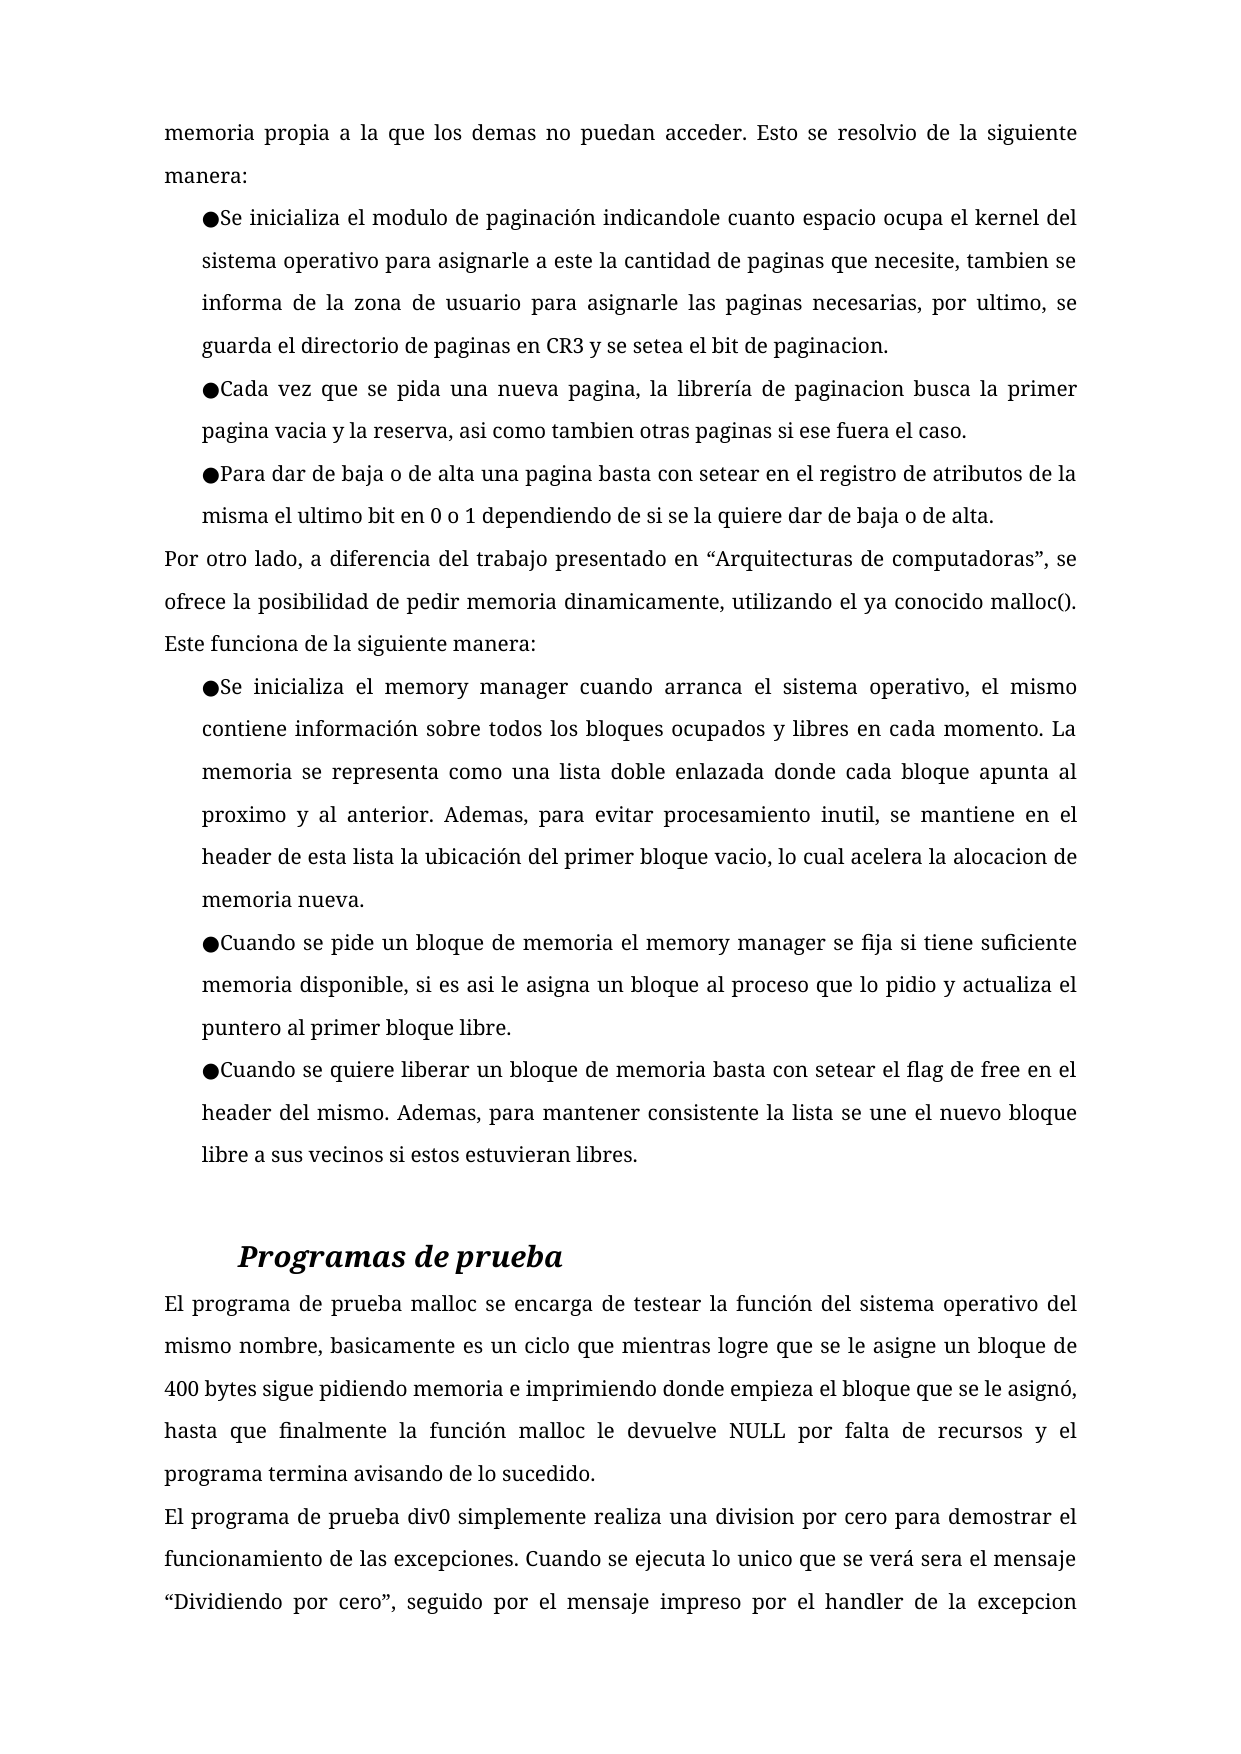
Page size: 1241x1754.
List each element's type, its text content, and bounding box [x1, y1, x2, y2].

text Por otro lado, a diferencia del trabajo presentado en “Arquitecturas de computadoras”, se ofrece la posibilidad de pedir memoria dinamicamente, utilizando el ya conocido malloc(). Este funciona de la siguiente manera: [164, 544, 1078, 658]
text El programa de prueba malloc se encarga de testear la función del sistema operativo del mismo nombre, basicamente es un ciclo que mientras logre que se le asigne un bloque de 400 bytes sigue pidiendo memoria e imprimiendo donde empieza el bloque que se le asignó, hasta que finalmente la función malloc le devuelve NULL por falta de recursos y el programa termina avisando de lo sucedido. [164, 1289, 1078, 1488]
text Se inicializa el modulo de paginación indicandole cuanto espacio ocupa el kernel del sistema operativo para asignarle a este la cantidad de paginas que necesite, tambien se informa de la zona de usuario para asignarle las paginas necesarias, por ultimo, se guarda el directorio de paginas en CR3 y se setea el bit de paginacion. [202, 203, 1078, 359]
text memoria propia a la que los demas no puedan acceder. Esto se resolvio de la siguiente manera: [164, 118, 1078, 189]
text Para dar de baja o de alta una pagina basta con setear en el registro de atributos de la misma el ultimo bit en 0 o 1 dependiendo de si se la quiere dar de baja o de alta. [202, 459, 1078, 530]
text Cuando se quiere liberar un bloque de memoria basta con setear el flag de free en el header del mismo. Ademas, para mantener consistente la lista se une el nuevo bloque libre a sus vecinos si estos estuvieran libres. [202, 1055, 1078, 1169]
subtitle Programas de prueba [238, 1237, 1078, 1276]
text Cada vez que se pida una nueva pagina, la librería de paginacion busca la primer pagina vacia y la reserva, asi como tambien otras paginas si ese fuera el caso. [202, 374, 1078, 445]
text El programa de prueba div0 simplemente realiza una division por cero para demostrar el funcionamiento de las excepciones. Cuando se ejecuta lo unico que se verá sera el mensaje “Dividiendo por cero”, seguido por el mensaje impreso por el handler de la excepcion [164, 1502, 1078, 1616]
text Cuando se pide un bloque de memoria el memory manager se fija si tiene suficiente memoria disponible, si es asi le asigna un bloque al proceso que lo pidio y actualiza el puntero al primer bloque libre. [202, 928, 1078, 1041]
text Se inicializa el memory manager cuando arranca el sistema operativo, el mismo contiene información sobre todos los bloques ocupados y libres en cada momento. La memoria se representa como una lista doble enlazada donde cada bloque apunta al proximo y al anterior. Ademas, para evitar procesamiento inutil, se mantiene en el header de esta lista la ubicación del primer bloque vacio, lo cual acelera la alocacion de memoria nueva. [202, 672, 1078, 913]
